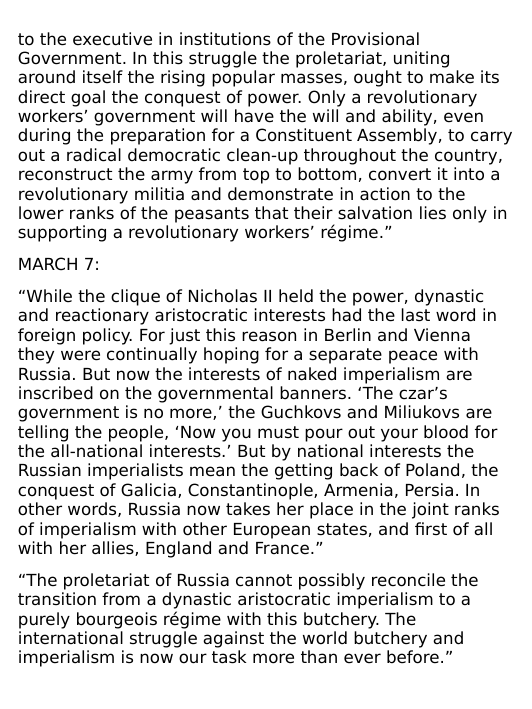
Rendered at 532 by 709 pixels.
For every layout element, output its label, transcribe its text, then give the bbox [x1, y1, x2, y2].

text MARCH 7: [18, 255, 514, 274]
text “While the clique of Nicholas II held the power, dynastic and reactionary aristocratic interests had the last word in foreign policy. For just this reason in Berlin and Vienna they were continually hoping for a separate peace with Russia. But now the interests of naked imperialism are inscribed on the governmental banners. ‘The czar’s government is no more,’ the Guchkovs and Miliukovs are telling the people, ‘Now you must pour out your blood for the all-national interests.’ But by national interests the Russian imperialists mean the getting back of Poland, the conquest of Galicia, Constantinople, Armenia, Persia. In other words, Russia now takes her place in the joint ranks of imperialism with other European states, and first of all with her allies, England and France.” [18, 287, 514, 558]
text to the executive in institutions of the Provisional Government. In this struggle the proletariat, uniting around itself the rising popular masses, ought to make its direct goal the conquest of power. Only a revolutionary workers’ government will have the will and ability, even during the preparation for a Constituent Assembly, to carry out a radical democratic clean-up throughout the country, reconstruct the army from top to bottom, convert it into a revolutionary militia and demonstrate in action to the lower ranks of the peasants that their salvation lies only in supporting a revolutionary workers’ régime.” [18, 29, 514, 243]
text “The proletariat of Russia cannot possibly reconcile the transition from a dynastic aristocratic imperialism to a purely bourgeois régime with this butchery. The international struggle against the world butchery and imperialism is now our task more than ever before.” [18, 571, 514, 668]
